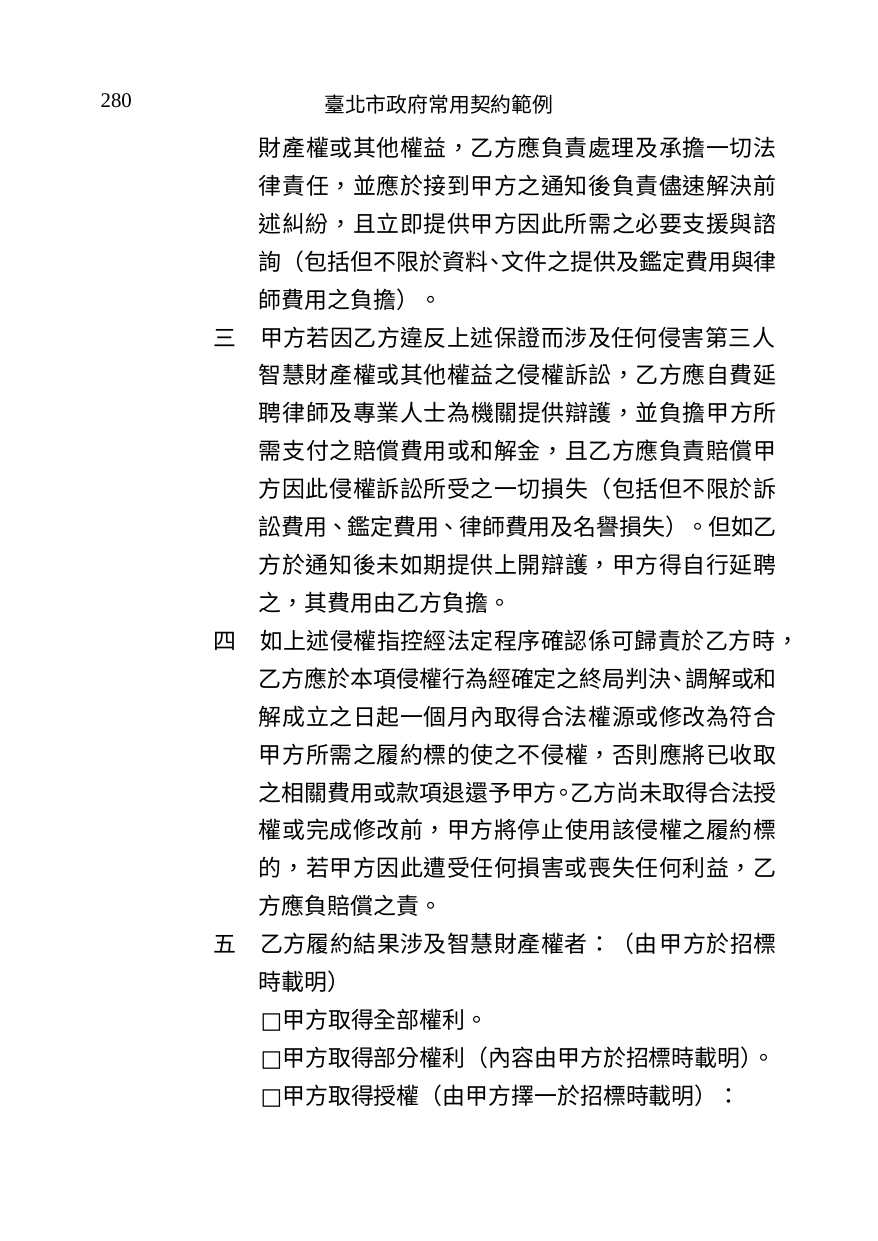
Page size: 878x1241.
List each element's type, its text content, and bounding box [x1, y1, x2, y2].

text 五 乙方履約結果涉及智慧財產權者：（由甲方於招標時載明） [213, 924, 777, 999]
text □甲方取得部分權利（內容由甲方於招標時載明）。 [260, 1037, 777, 1075]
text 財產權或其他權益，乙方應負責處理及承擔一切法律責任，並應於接到甲方之通知後負責儘速解決前述糾紛，且立即提供甲方因此所需之必要支援與諮詢（包括但不限於資料、文件之提供及鑑定費用與律師費用之負擔）。 [213, 127, 777, 317]
text 四 如上述侵權指控經法定程序確認係可歸責於乙方時，乙方應於本項侵權行為經確定之終局判決、調解或和解成立之日起一個月內取得合法權源或修改為符合甲方所需之履約標的使之不侵權，否則應將已收取之相關費用或款項退還予甲方。乙方尚未取得合法授權或完成修改前，甲方將停止使用該侵權之履約標的，若甲方因此遭受任何損害或喪失任何利益，乙方應負賠償之責。 [213, 620, 777, 924]
text □甲方取得授權（由甲方擇一於招標時載明）： [260, 1075, 777, 1113]
text □甲方取得全部權利。 [260, 999, 777, 1037]
text 三 甲方若因乙方違反上述保證而涉及任何侵害第三人智慧財產權或其他權益之侵權訴訟，乙方應自費延聘律師及專業人士為機關提供辯護，並負擔甲方所需支付之賠償費用或和解金，且乙方應負責賠償甲方因此侵權訴訟所受之一切損失（包括但不限於訴訟費用、鑑定費用、律師費用及名譽損失）。但如乙方於通知後未如期提供上開辯護，甲方得自行延聘之，其費用由乙方負擔。 [213, 317, 777, 620]
